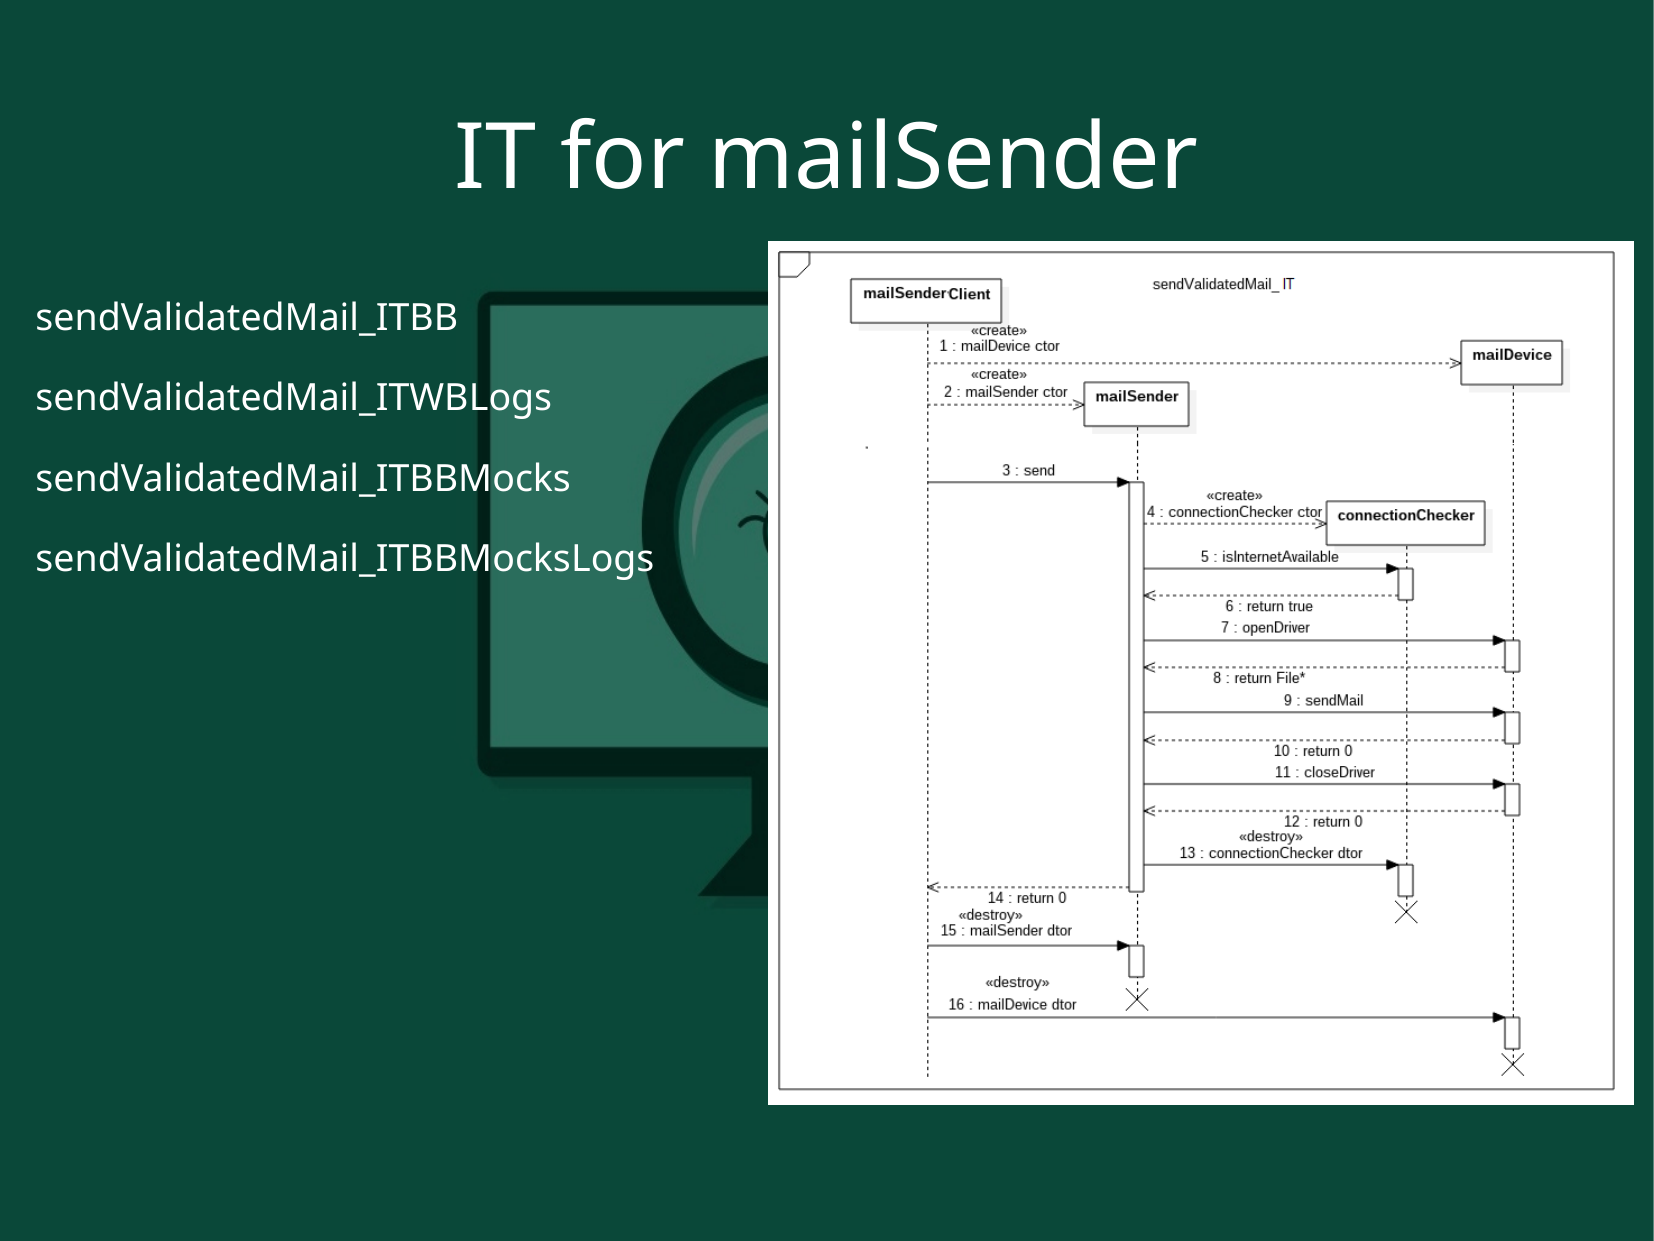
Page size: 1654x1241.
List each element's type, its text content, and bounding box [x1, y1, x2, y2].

picture [0, 0, 1654, 1241]
title IT for mailSender [82, 49, 1571, 257]
list sendValidatedMail_ITBB sendValidatedMail_ITWBLogs sendValidatedMail_ITBBMocks sendValidatedMail_ITBBMocksLogs [35, 290, 768, 1010]
